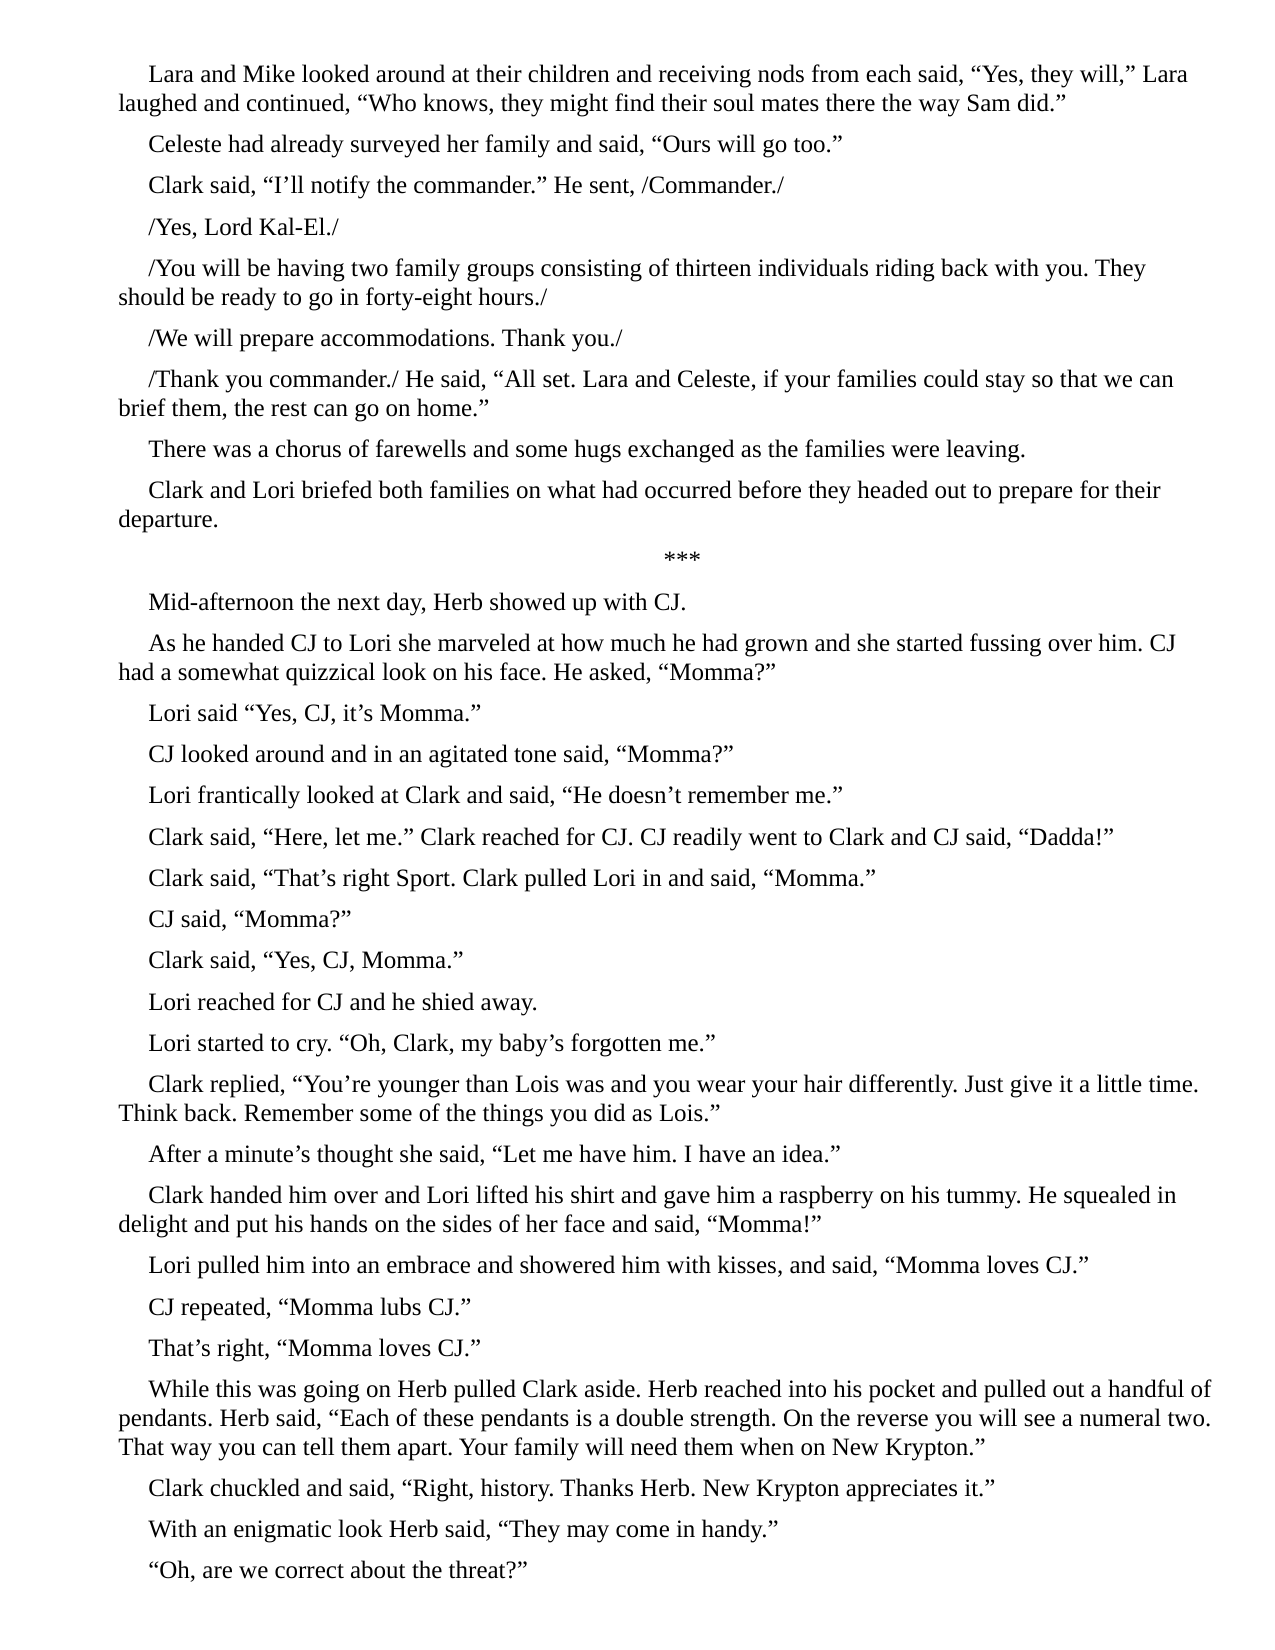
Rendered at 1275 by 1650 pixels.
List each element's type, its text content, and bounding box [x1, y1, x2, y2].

text Lori started to cry. “Oh, Clark, my baby’s forgotten me.” [118, 1028, 1216, 1057]
text There was a chorus of farewells and some hugs exchanged as the families were leaving. [118, 434, 1216, 463]
text Clark and Lori briefed both families on what had occurred before they headed out to prepare for their departure. [118, 475, 1216, 533]
text Lori frantically looked at Clark and said, “He doesn’t remember me.” [118, 780, 1216, 809]
text CJ looked around and in an agitated tone said, “Momma?” [118, 739, 1216, 768]
text Clark said, “I’ll notify the commander.” He sent, /Commander./ [118, 170, 1216, 199]
text /Thank you commander./ He said, “All set. Lara and Celeste, if your families could stay so that we can brief them, the rest can go on home.” [118, 364, 1216, 422]
text Mid-afternoon the next day, Herb showed up with CJ. [118, 587, 1216, 615]
text /Yes, Lord Kal-El./ [118, 212, 1216, 240]
text Clark handed him over and Lori lifted his shirt and gave him a raspberry on his tummy. He squealed in delight and put his hands on the sides of her face and said, “Momma!” [118, 1180, 1216, 1238]
text While this was going on Herb pulled Clark aside. Herb reached into his pocket and pulled out a handful of pendants. Herb said, “Each of these pendants is a double strength. On the reverse you will see a numeral two. That way you can tell them apart. Your family will need them when on New Krypton.” [118, 1374, 1216, 1460]
text Clark replied, “You’re younger than Lois was and you wear your hair differently. Just give it a little time. Think back. Remember some of the things you did as Lois.” [118, 1069, 1216, 1127]
text With an enigmatic look Herb said, “They may come in handy.” [118, 1514, 1216, 1543]
text CJ said, “Momma?” [118, 904, 1216, 933]
text Lori pulled him into an embrace and showered him with kisses, and said, “Momma loves CJ.” [118, 1250, 1216, 1279]
text Clark said, “That’s right Sport. Clark pulled Lori in and said, “Momma.” [118, 863, 1216, 892]
text After a minute’s thought she said, “Let me have him. I have an idea.” [118, 1139, 1216, 1168]
text Lori said “Yes, CJ, it’s Momma.” [118, 698, 1216, 727]
text Lara and Mike looked around at their children and receiving nods from each said, “Yes, they will,” Lara laughed and continued, “Who knows, they might find their soul mates there the way Sam did.” [118, 59, 1216, 117]
text CJ repeated, “Momma lubs CJ.” [118, 1292, 1216, 1320]
text “Oh, are we correct about the threat?” [118, 1555, 1216, 1584]
text That’s right, “Momma loves CJ.” [118, 1333, 1216, 1362]
text /We will prepare accommodations. Thank you./ [118, 323, 1216, 352]
text *** [118, 545, 1216, 574]
text Lori reached for CJ and he shied away. [118, 987, 1216, 1015]
text Clark said, “Here, let me.” Clark reached for CJ. CJ readily went to Clark and CJ said, “Dadda!” [118, 822, 1216, 850]
text Clark said, “Yes, CJ, Momma.” [118, 945, 1216, 974]
text As he handed CJ to Lori she marveled at how much he had grown and she started fussing over him. CJ had a somewhat quizzical look on his face. He asked, “Momma?” [118, 628, 1216, 685]
text Clark chuckled and said, “Right, history. Thanks Herb. New Krypton appreciates it.” [118, 1473, 1216, 1502]
text /You will be having two family groups consisting of thirteen individuals riding back with you. They should be ready to go in forty-eight hours./ [118, 253, 1216, 310]
text Celeste had already surveyed her family and said, “Ours will go too.” [118, 129, 1216, 158]
